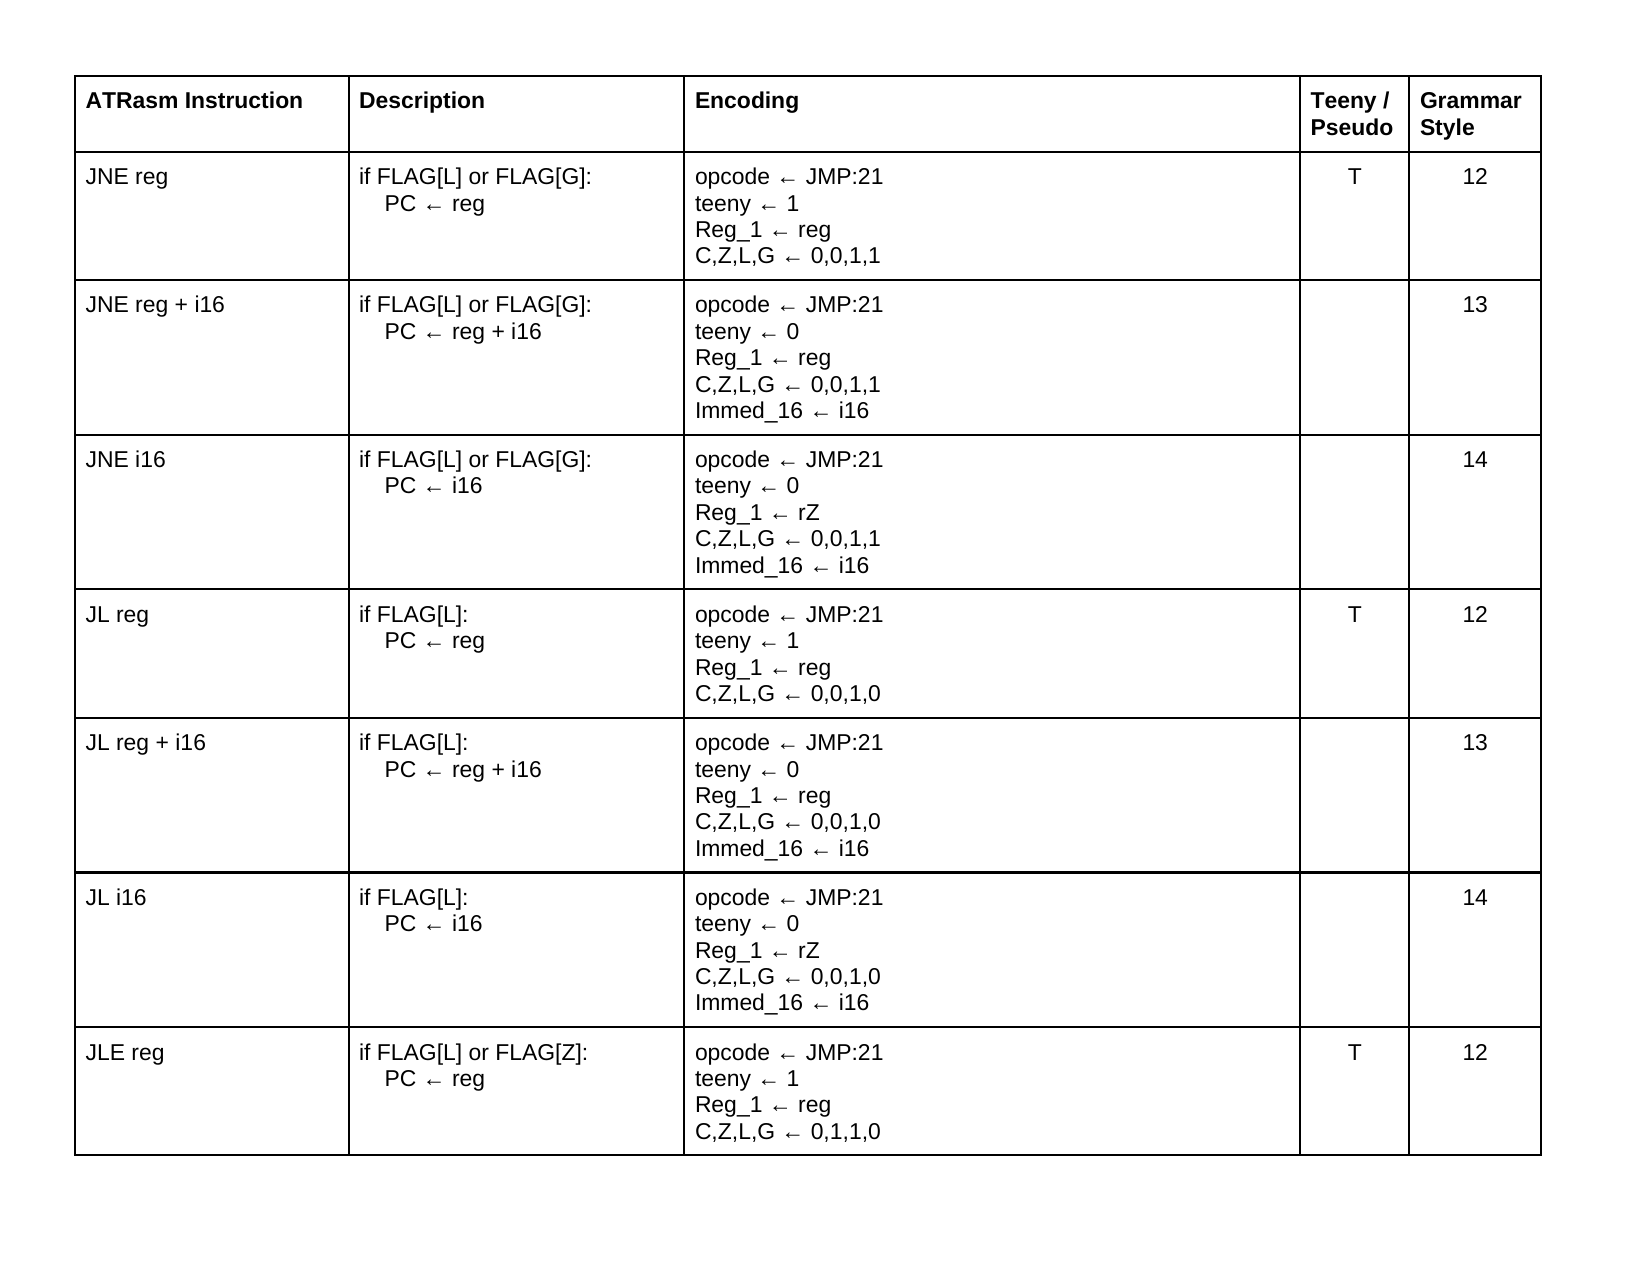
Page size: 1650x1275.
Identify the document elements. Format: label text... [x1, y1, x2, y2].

table_cell [1301, 719, 1408, 871]
table_cell 14 [1410, 436, 1540, 588]
table_header ATRasm Instruction [76, 77, 348, 151]
table_cell opcode ← JMP:21 teeny ← 0 Reg_1 ← rZ C,Z,L,G ← 0,0,1,1 Immed_16 ← i16 [685, 436, 1299, 588]
table_header Teeny / Pseudo [1301, 77, 1408, 151]
table_cell opcode ← JMP:21 teeny ← 0 Reg_1 ← rZ C,Z,L,G ← 0,0,1,0 Immed_16 ← i16 [685, 874, 1299, 1026]
table_cell 13 [1410, 281, 1540, 434]
table_cell [1301, 281, 1408, 434]
table_cell JL reg + i16 [76, 719, 348, 871]
table_cell if FLAG[L] or FLAG[G]: PC ← reg [350, 153, 683, 279]
table_cell JNE reg + i16 [76, 281, 348, 434]
table_cell T [1301, 153, 1408, 279]
table_cell JNE reg [76, 153, 348, 279]
table_cell 13 [1410, 719, 1540, 871]
table_cell [1301, 874, 1408, 1026]
table_cell if FLAG[L]: PC ← reg + i16 [350, 719, 683, 871]
table_cell JNE i16 [76, 436, 348, 588]
table_header Grammar Style [1410, 77, 1540, 151]
table_cell opcode ← JMP:21 teeny ← 1 Reg_1 ← reg C,Z,L,G ← 0,1,1,0 [685, 1028, 1299, 1154]
table_cell T [1301, 590, 1408, 717]
table_cell JLE reg [76, 1028, 348, 1154]
table_cell JL reg [76, 590, 348, 717]
table_cell JL i16 [76, 874, 348, 1026]
table_cell opcode ← JMP:21 teeny ← 0 Reg_1 ← reg C,Z,L,G ← 0,0,1,1 Immed_16 ← i16 [685, 281, 1299, 434]
table_cell opcode ← JMP:21 teeny ← 1 Reg_1 ← reg C,Z,L,G ← 0,0,1,0 [685, 590, 1299, 717]
table_cell if FLAG[L] or FLAG[G]: PC ← i16 [350, 436, 683, 588]
table_cell if FLAG[L]: PC ← reg [350, 590, 683, 717]
table_cell [1301, 436, 1408, 588]
table_cell if FLAG[L]: PC ← i16 [350, 874, 683, 1026]
table_header Description [350, 77, 683, 151]
table_cell opcode ← JMP:21 teeny ← 1 Reg_1 ← reg C,Z,L,G ← 0,0,1,1 [685, 153, 1299, 279]
table_cell if FLAG[L] or FLAG[G]: PC ← reg + i16 [350, 281, 683, 434]
table_cell T [1301, 1028, 1408, 1154]
table_cell 12 [1410, 1028, 1540, 1154]
table_header Encoding [685, 77, 1299, 151]
table_cell 14 [1410, 874, 1540, 1026]
table_cell 12 [1410, 153, 1540, 279]
table_cell 12 [1410, 590, 1540, 717]
table_cell opcode ← JMP:21 teeny ← 0 Reg_1 ← reg C,Z,L,G ← 0,0,1,0 Immed_16 ← i16 [685, 719, 1299, 871]
table_cell if FLAG[L] or FLAG[Z]: PC ← reg [350, 1028, 683, 1154]
